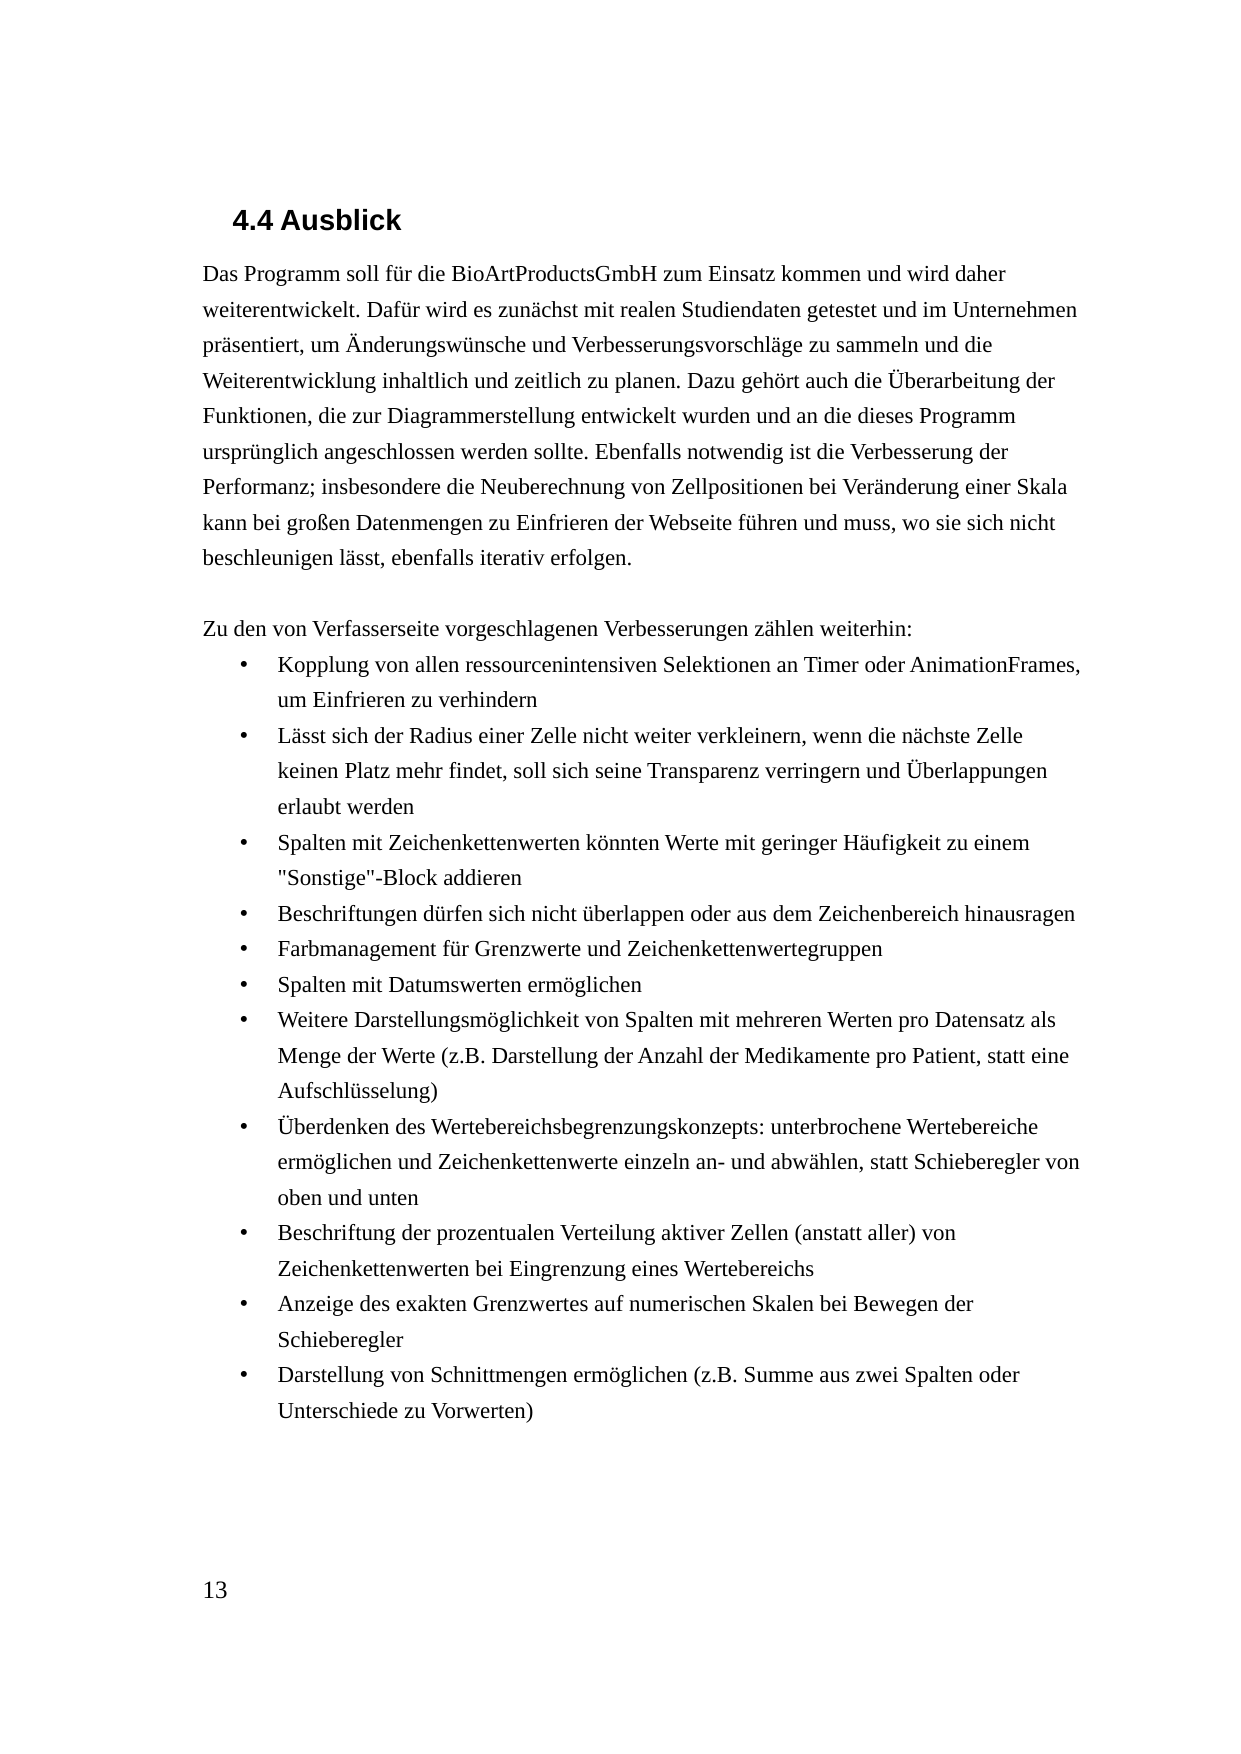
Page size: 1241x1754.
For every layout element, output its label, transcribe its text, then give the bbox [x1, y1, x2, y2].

list Spalten mit Datumswerten ermöglichen [240, 971, 1091, 997]
list Spalten mit Zeichenkettenwerten könnten Werte mit geringer Häufigkeit zu einem "Sonstige"-Block addieren [240, 828, 1091, 890]
text Zu den von Verfasserseite vorgeschlagenen Verbesserungen zählen weiterhin: [202, 615, 1091, 642]
list Überdenken des Wertebereichsbegrenzungskonzepts: unterbrochene Wertebereiche ermöglichen und Zeichenkettenwerte einzeln an- und abwählen, statt Schieberegler von oben und unten [240, 1113, 1091, 1210]
list Lässt sich der Radius einer Zelle nicht weiter verkleinern, wenn die nächste Zelle keinen Platz mehr findet, soll sich seine Transparenz verringern und Überlappungen erlaubt werden [240, 722, 1091, 819]
list Beschriftung der prozentualen Verteilung aktiver Zellen (anstatt aller) von Zeichenkettenwerten bei Eingrenzung eines Wertebereichs [240, 1219, 1091, 1281]
list Weitere Darstellungsmöglichkeit von Spalten mit mehreren Werten pro Datensatz als Menge der Werte (z.B. Darstellung der Anzahl der Medikamente pro Patient, statt eine Aufschlüsselung) [240, 1006, 1091, 1103]
list Beschriftungen dürfen sich nicht überlappen oder aus dem Zeichenbereich hinausragen [240, 899, 1091, 926]
list Kopplung von allen ressourcenintensiven Selektionen an Timer oder AnimationFrames, um Einfrieren zu verhindern [240, 651, 1091, 713]
text Das Programm soll für die BioArtProductsGmbH zum Einsatz kommen und wird daher weiterentwickelt. Dafür wird es zunächst mit realen Studiendaten getestet und im Unternehmen präsentiert, um Änderungswünsche und Verbesserungsvorschläge zu sammeln und die Weiterentwicklung inhaltlich und zeitlich zu planen. Dazu gehört auch die Überarbeitung der Funktionen, die zur Diagrammerstellung entwickelt wurden und an die dieses Programm ursprünglich angeschlossen werden sollte. Ebenfalls notwendig ist die Verbesserung der Performanz; insbesondere die Neuberechnung von Zellpositionen bei Veränderung einer Skala kann bei großen Datenmengen zu Einfrieren der Webseite führen und muss, wo sie sich nicht beschleunigen lässt, ebenfalls iterativ erfolgen. [202, 260, 1091, 571]
list Anzeige des exakten Grenzwertes auf numerischen Skalen bei Bewegen der Schieberegler [240, 1290, 1091, 1352]
list Farbmanagement für Grenzwerte und Zeichenkettenwertegruppen [240, 935, 1091, 961]
list Darstellung von Schnittmengen ermöglichen (z.B. Summe aus zwei Spalten oder Unterschiede zu Vorwerten) [240, 1361, 1091, 1423]
subtitle 4.4 Ausblick [232, 202, 1091, 236]
